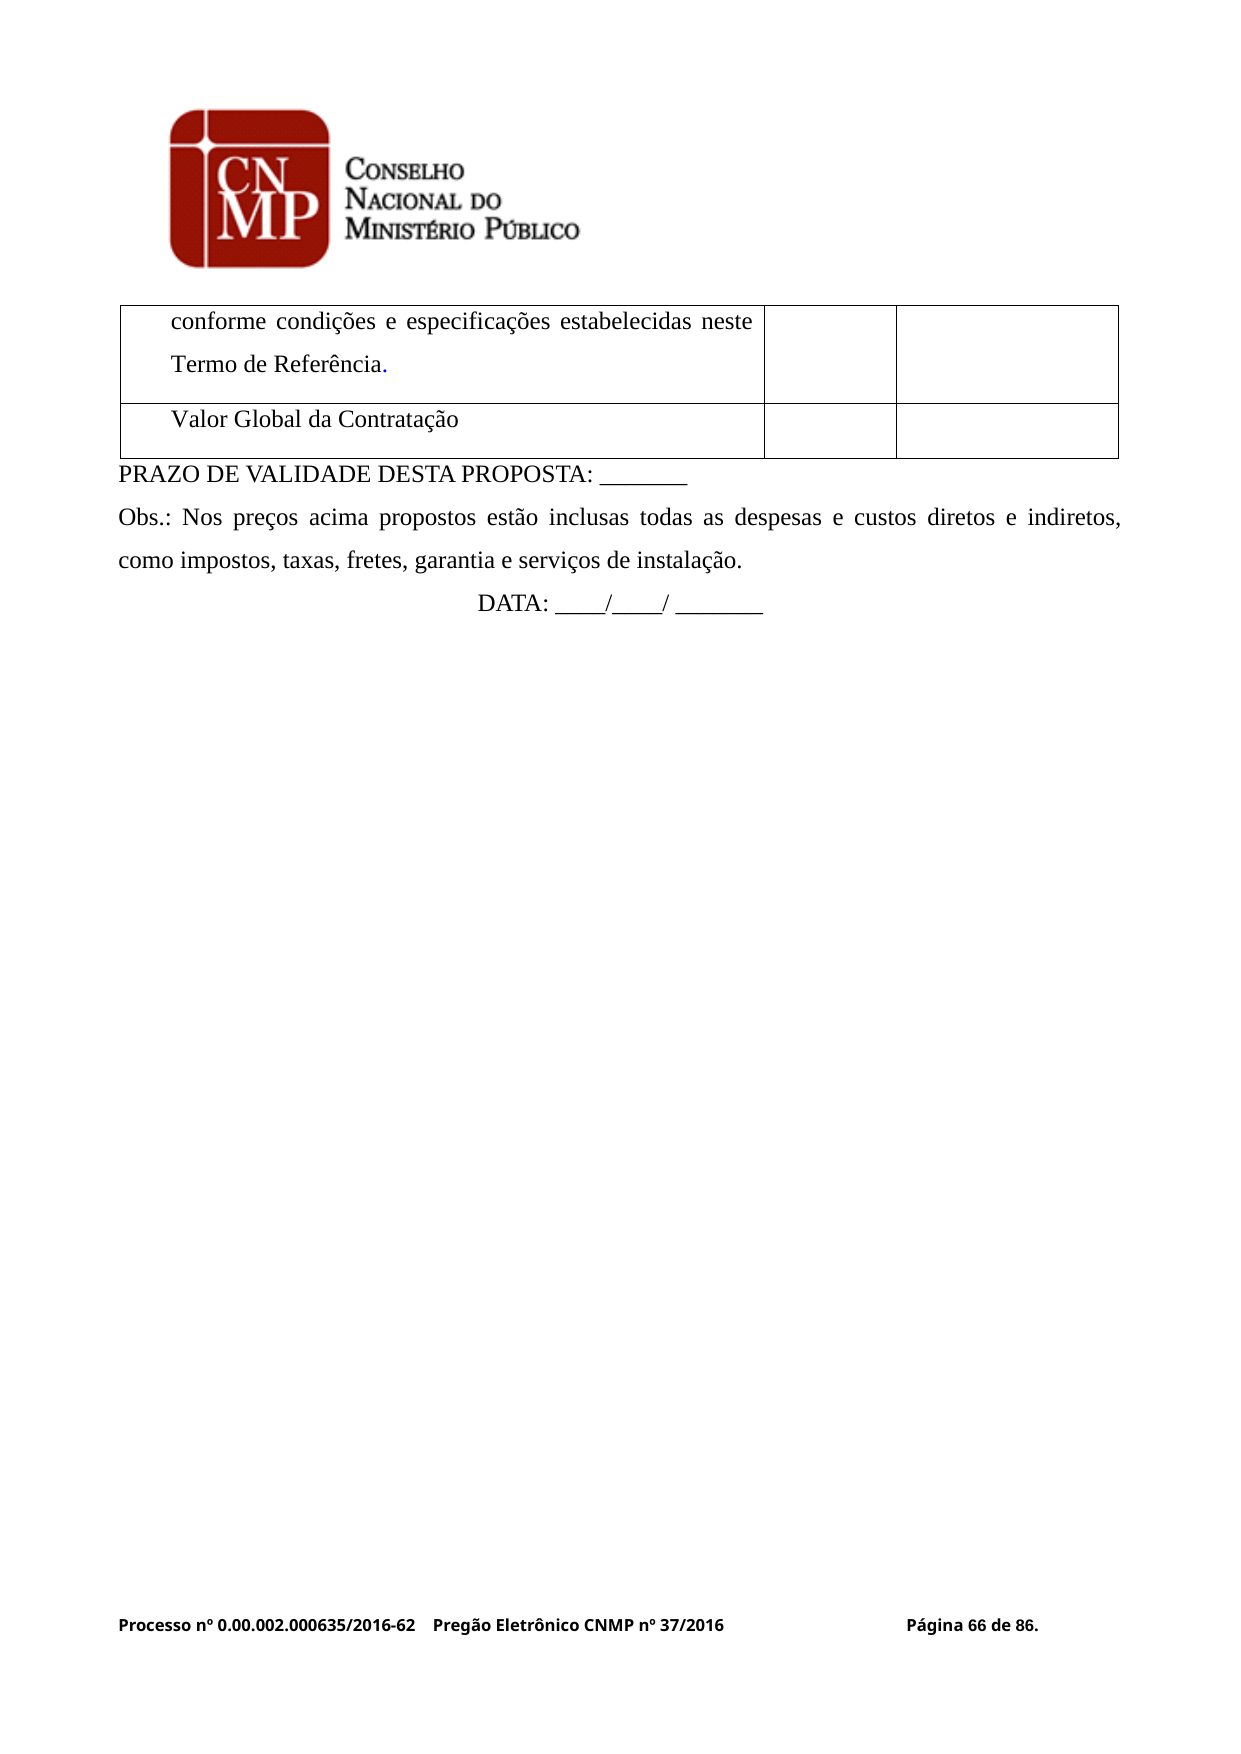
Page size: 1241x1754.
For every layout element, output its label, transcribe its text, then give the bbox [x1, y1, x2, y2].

table_cell [765, 404, 896, 458]
table_cell [765, 306, 896, 403]
table_cell [897, 404, 1118, 458]
text PRAZO DE VALIDADE DESTA PROPOSTA: _______ [118, 459, 1122, 487]
text Obs.: Nos preços acima propostos estão inclusas todas as despesas e custos diretos e indiretos, como impostos, taxas, fretes, garantia e serviços de instalação. [118, 502, 1122, 574]
table_cell conforme condições e especificações estabelecidas neste Termo de Referência. [121, 306, 764, 403]
table_cell [897, 306, 1118, 403]
table_cell Valor Global da Contratação [121, 404, 764, 458]
text DATA: ____/____/ _______ [118, 588, 1122, 617]
